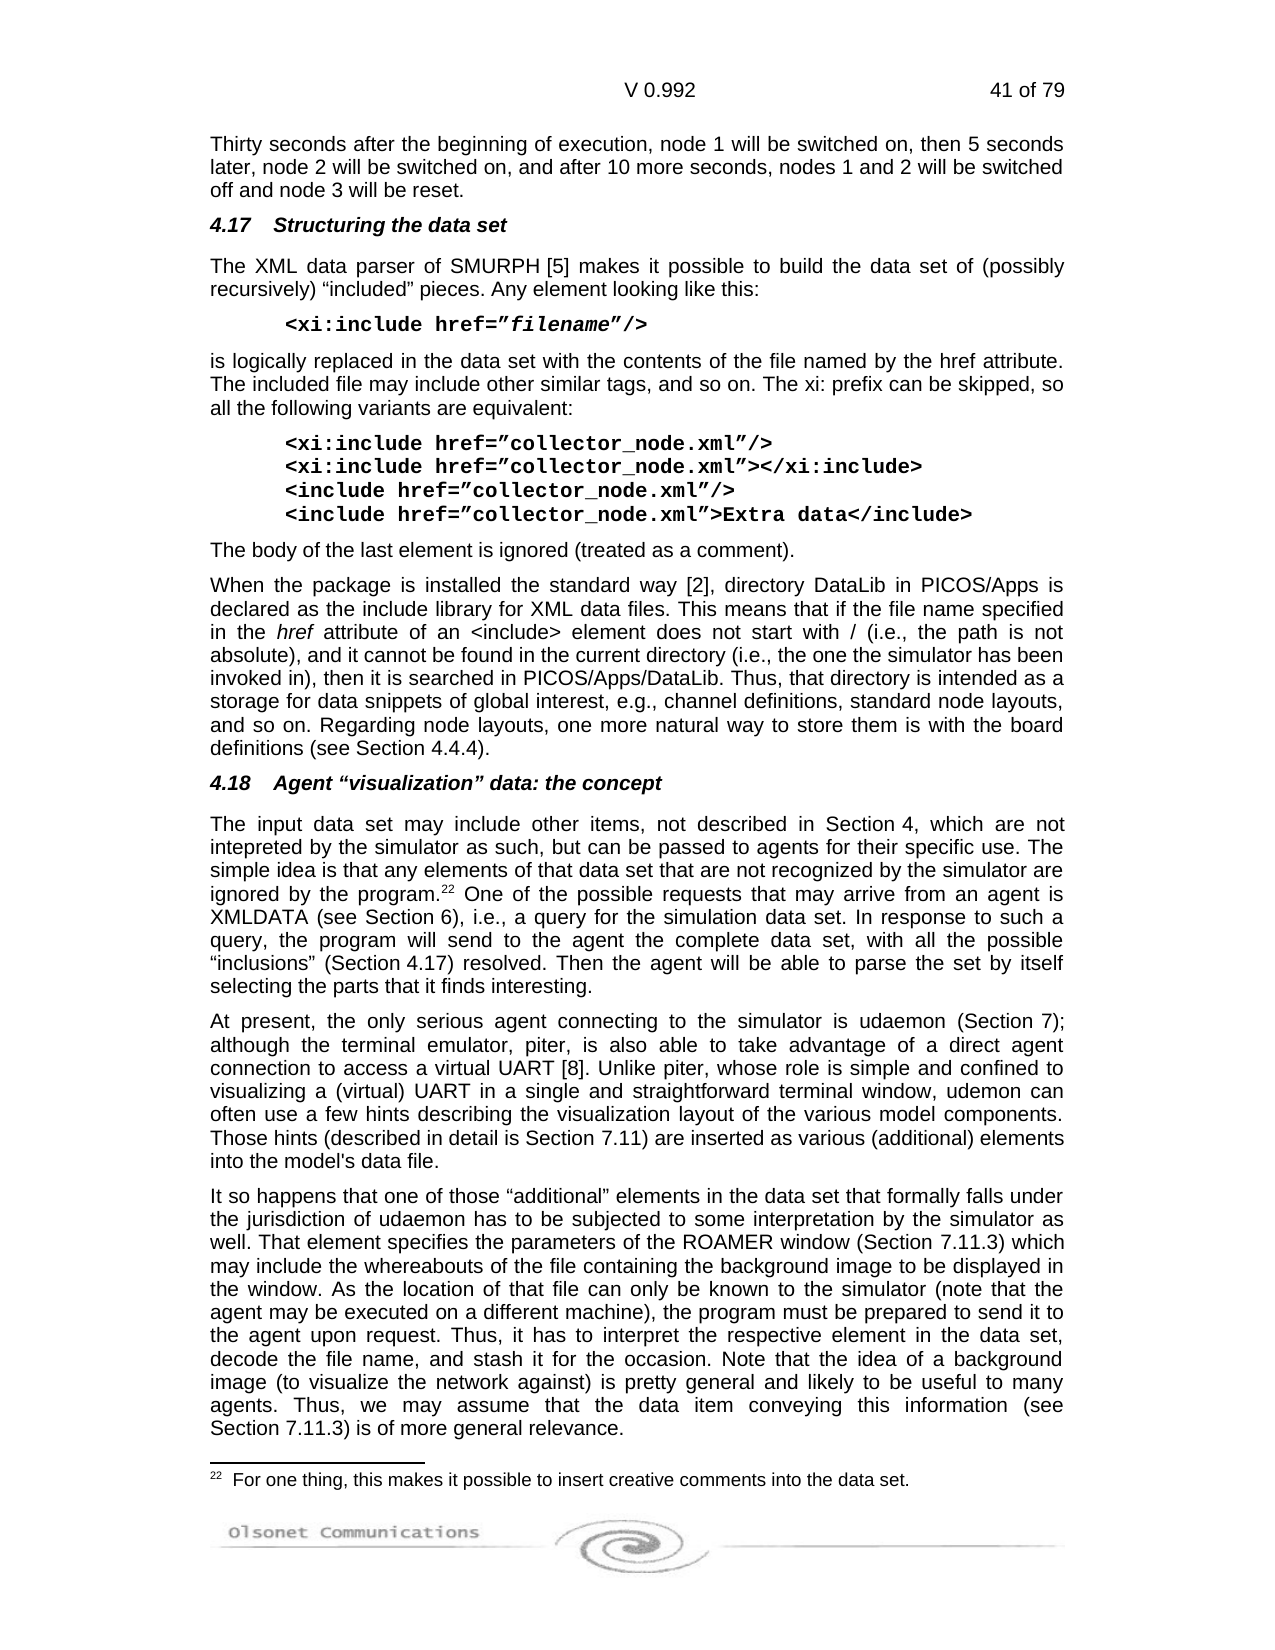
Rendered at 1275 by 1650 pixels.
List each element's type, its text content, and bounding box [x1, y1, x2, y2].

text Thirty seconds after the beginning of execution, node 1 will be switched on, then 5 seconds later, node 2 will be switched on, and after 10 more seconds, nodes 1 and 2 will be switched off and node 3 will be reset. [210, 132, 1065, 202]
text <xi:include href=”collector_node.xml”></xi:include> [210, 456, 1065, 480]
text The XML data parser of SMURPH [5] makes it possible to build the data set of (possibly recursively) “included” pieces. Any element looking like this: [210, 254, 1065, 301]
picture [210, 1504, 1065, 1596]
text <include href=”collector_node.xml”/> [210, 480, 1065, 503]
text <xi:include href=”collector_node.xml”/> [210, 431, 1065, 456]
subtitle Agent “visualization” data: the concept [210, 772, 1065, 795]
text When the package is installed the standard way [2], directory DataLib in PICOS/Apps is declared as the include library for XML data files. This means that if the file name specified in the href attribute of an <include> element does not start with / (i.e., the path is not absolute), and it cannot be found in the current directory (i.e., the one the simulator has been invoked in), then it is searched in PICOS/Apps/DataLib. Thus, that directory is intended as a storage for data snippets of global interest, e.g., channel definitions, standard node layouts, and so on. Regarding node layouts, one more natural way to store them is with the board definitions (see Section 4.4.4). [210, 574, 1065, 760]
text is logically replaced in the data set with the contents of the file named by the href attribute. The included file may include other similar tags, and so on. The xi: prefix can be skipped, so all the following variants are equivalent: [210, 350, 1065, 419]
text <include href=”collector_node.xml”>Extra data</include> [210, 503, 1065, 527]
text At present, the only serious agent connecting to the simulator is udaemon (Section 7); although the terminal emulator, piter, is also able to take advantage of a direct agent connection to access a virtual UART [8]. Unlike piter, whose role is simple and confined to visualizing a (virtual) UART in a single and straightforward terminal window, udemon can often use a few hints describing the visualization layout of the various model components. Those hints (described in detail is Section 7.11) are inserted as various (additional) elements into the model's data file. [210, 1010, 1065, 1173]
text <xi:include href=”filename”/> [210, 313, 1065, 338]
text For one thing, this makes it possible to insert creative comments into the data set. [210, 1469, 1065, 1490]
subtitle Structuring the data set [210, 214, 1065, 237]
text The body of the last element is ignored (treated as a comment). [210, 539, 1065, 562]
text The input data set may include other items, not described in Section 4, which are not intepreted by the simulator as such, but can be passed to agents for their specific use. The simple idea is that any elements of that data set that are not recognized by the simulator are ignored by the program. One of the possible requests that may arrive from an agent is XMLDATA (see Section 6), i.e., a query for the simulation data set. In response to such a query, the program will send to the agent the complete data set, with all the possible “inclusions” (Section 4.17) resolved. Then the agent will be able to parse the set by itself selecting the parts that it finds interesting. [210, 812, 1065, 998]
text It so happens that one of those “additional” elements in the data set that formally falls under the jurisdiction of udaemon has to be subjected to some interpretation by the simulator as well. That element specifies the parameters of the ROAMER window (Section 7.11.3) which may include the whereabouts of the file containing the background image to be displayed in the window. As the location of that file can only be known to the simulator (note that the agent may be executed on a different machine), the program must be prepared to send it to the agent upon request. Thus, it has to interpret the respective element in the data set, decode the file name, and stash it for the occasion. Note that the idea of a background image (to visualize the network against) is pretty general and likely to be useful to many agents. Thus, we may assume that the data item conveying this information (see Section 7.11.3) is of more general relevance. [210, 1184, 1065, 1440]
